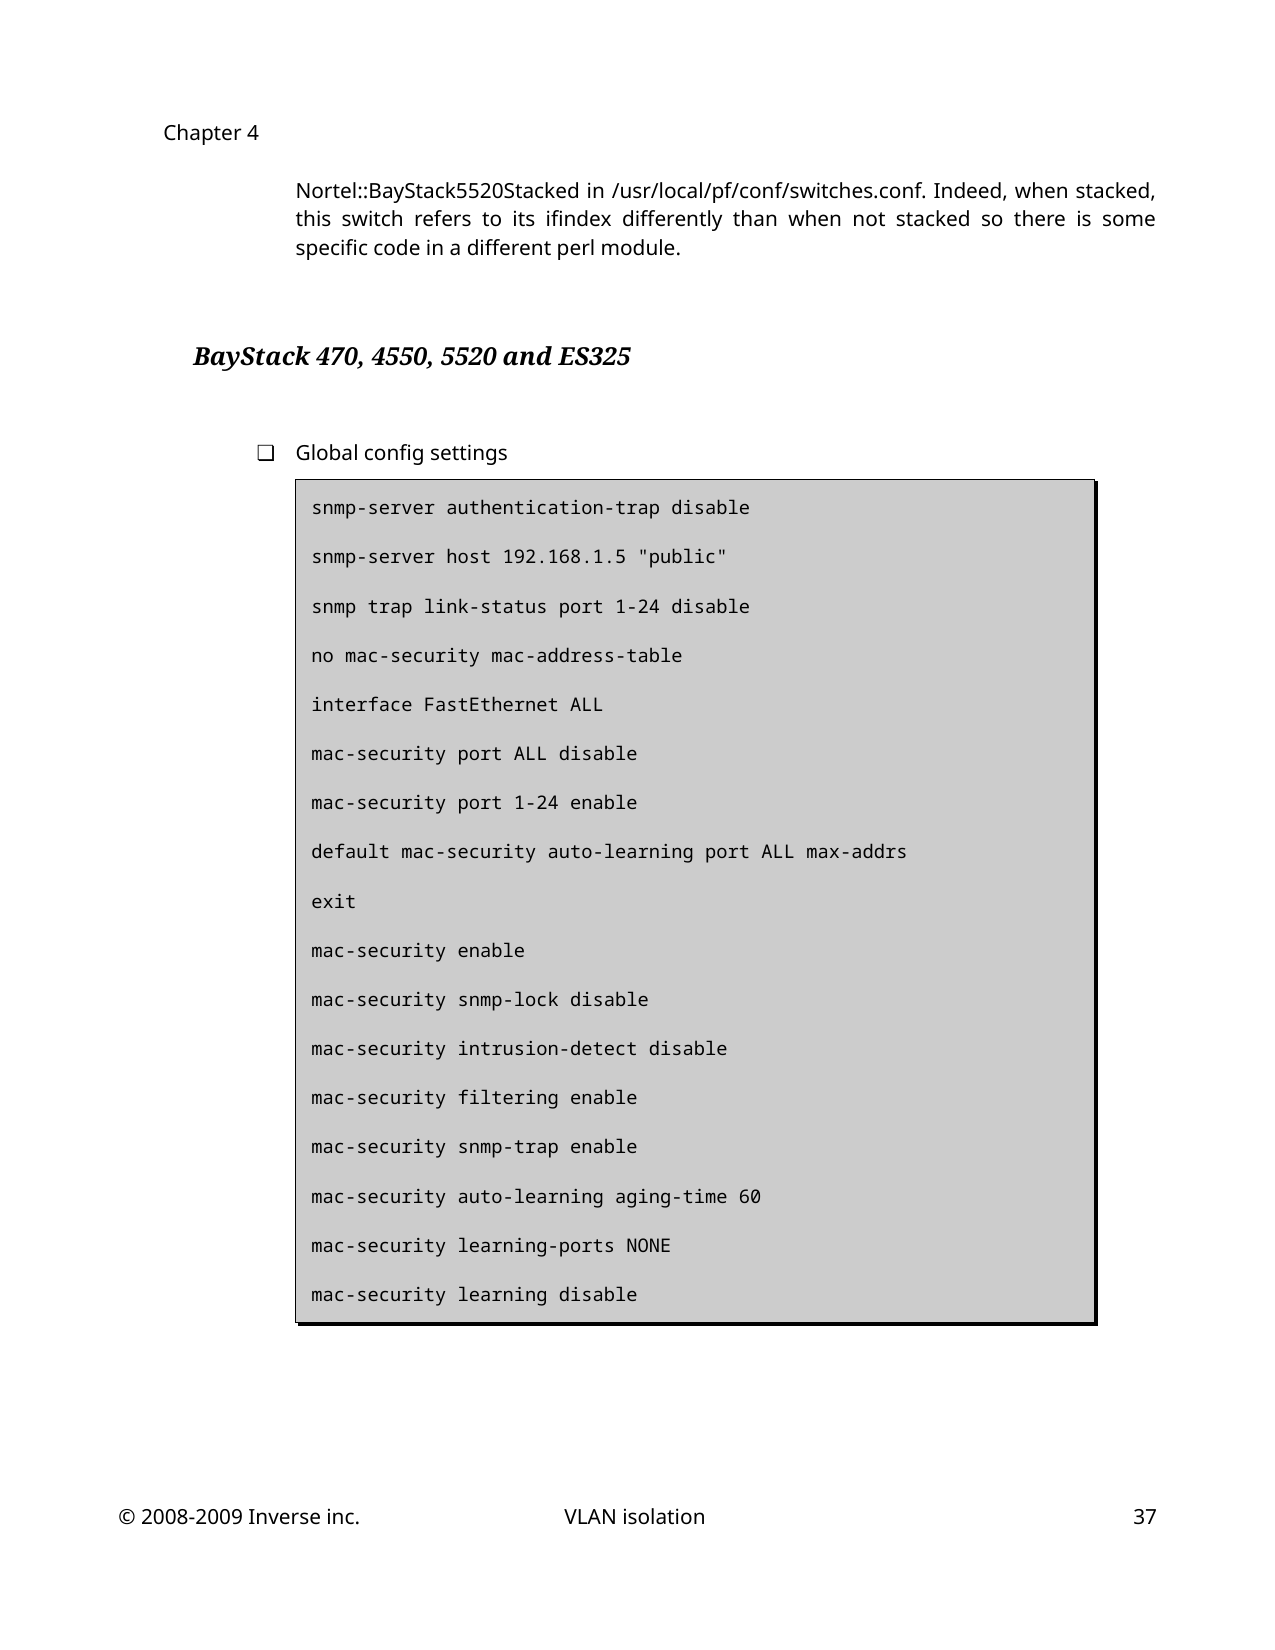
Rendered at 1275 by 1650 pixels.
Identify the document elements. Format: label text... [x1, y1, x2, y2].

text no mac-security mac-address-table [296, 626, 1094, 668]
text default mac-security auto-learning port ALL max-addrs [296, 823, 1094, 864]
text mac-security snmp-lock disable [296, 970, 1094, 1012]
text mac-security learning disable [296, 1265, 1094, 1322]
text snmp-server host 192.168.1.5 "public" [296, 528, 1094, 569]
list ❏ Global config settings [256, 438, 1157, 466]
text mac-security port 1-24 enable [296, 774, 1094, 815]
text snmp trap link-status port 1-24 disable [296, 577, 1094, 618]
text exit [296, 872, 1094, 913]
text mac-security intrusion-detect disable [296, 1019, 1094, 1061]
text Nortel::BayStack5520Stacked in /usr/local/pf/conf/switches.conf. Indeed, when stacked, this switch refers to its ifindex differently than when not stacked so there is some specific code in a different perl module. [295, 176, 1157, 261]
text interface FastEthernet ALL [296, 675, 1094, 717]
text mac-security snmp-trap enable [296, 1118, 1094, 1159]
text mac-security enable [296, 921, 1094, 963]
text snmp-server authentication-trap disable [296, 480, 1094, 520]
text mac-security filtering enable [296, 1069, 1094, 1110]
text mac-security auto-learning aging-time 60 [296, 1167, 1094, 1208]
text mac-security learning-ports NONE [296, 1216, 1094, 1258]
text mac-security port ALL disable [296, 724, 1094, 766]
subtitle BayStack 470, 4550, 5520 and ES325 [156, 338, 1157, 372]
